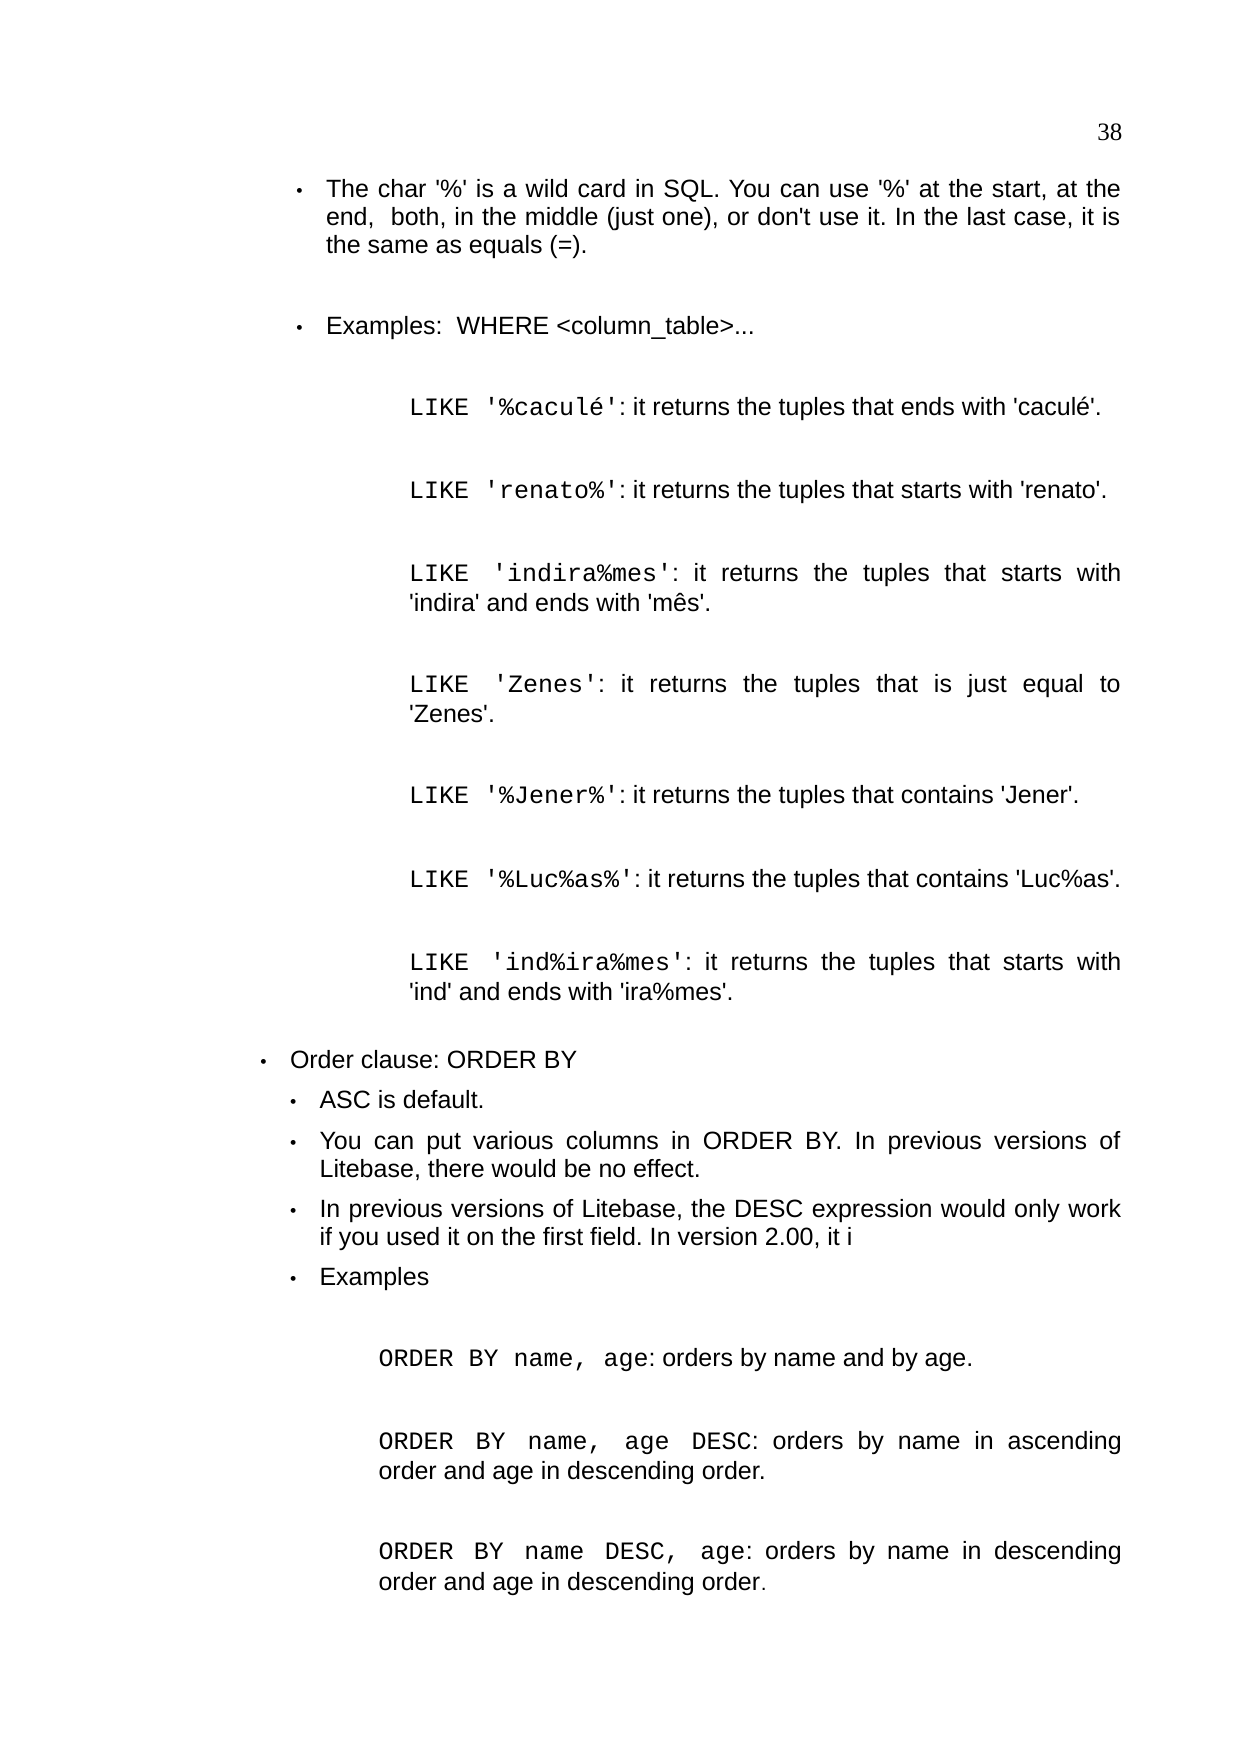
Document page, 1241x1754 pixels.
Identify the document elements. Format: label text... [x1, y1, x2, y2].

list ORDER BY name, age: orders by name and by age. [349, 1344, 1122, 1374]
list LIKE 'ind%ira%mes': it returns the tuples that starts with 'ind' and ends with 'ira%mes'. [379, 948, 1122, 1033]
list LIKE 'indira%mes': it returns the tuples that starts with 'indira' and ends with 'mês'. [379, 559, 1122, 617]
list ORDER BY name, age DESC: orders by name in ascending order and age in descending order. [349, 1426, 1122, 1484]
list Examples [290, 1263, 1122, 1291]
list LIKE 'Zenes': it returns the tuples that is just equal to 'Zenes'. [379, 670, 1122, 728]
list The char '%' is a wild card in SQL. You can use '%' at the start, at the end, both, in the middle (just one), or don't use it. In the last case, it is the same as equals (=). [296, 175, 1122, 259]
list LIKE '%Jener%': it returns the tuples that contains 'Jener'. [379, 781, 1122, 811]
list ORDER BY name DESC, age: orders by name in descending order and age in descending order. [349, 1537, 1122, 1623]
list ASC is default. [290, 1086, 1122, 1114]
list You can put various columns in ORDER BY. In previous versions of Litebase, there would be no effect. [290, 1127, 1122, 1182]
list LIKE '%Luc%as%': it returns the tuples that contains 'Luc%as'. [379, 864, 1122, 894]
list In previous versions of Litebase, the DESC expression would only work if you used it on the first field. In version 2.00, it i [290, 1195, 1122, 1251]
list Examples: WHERE <column_table>... [296, 312, 1122, 340]
list LIKE '%caculé': it returns the tuples that ends with 'caculé'. [379, 392, 1122, 422]
list Order clause: ORDER BY [260, 1046, 1122, 1074]
list LIKE 'renato%': it returns the tuples that starts with 'renato'. [379, 476, 1122, 506]
